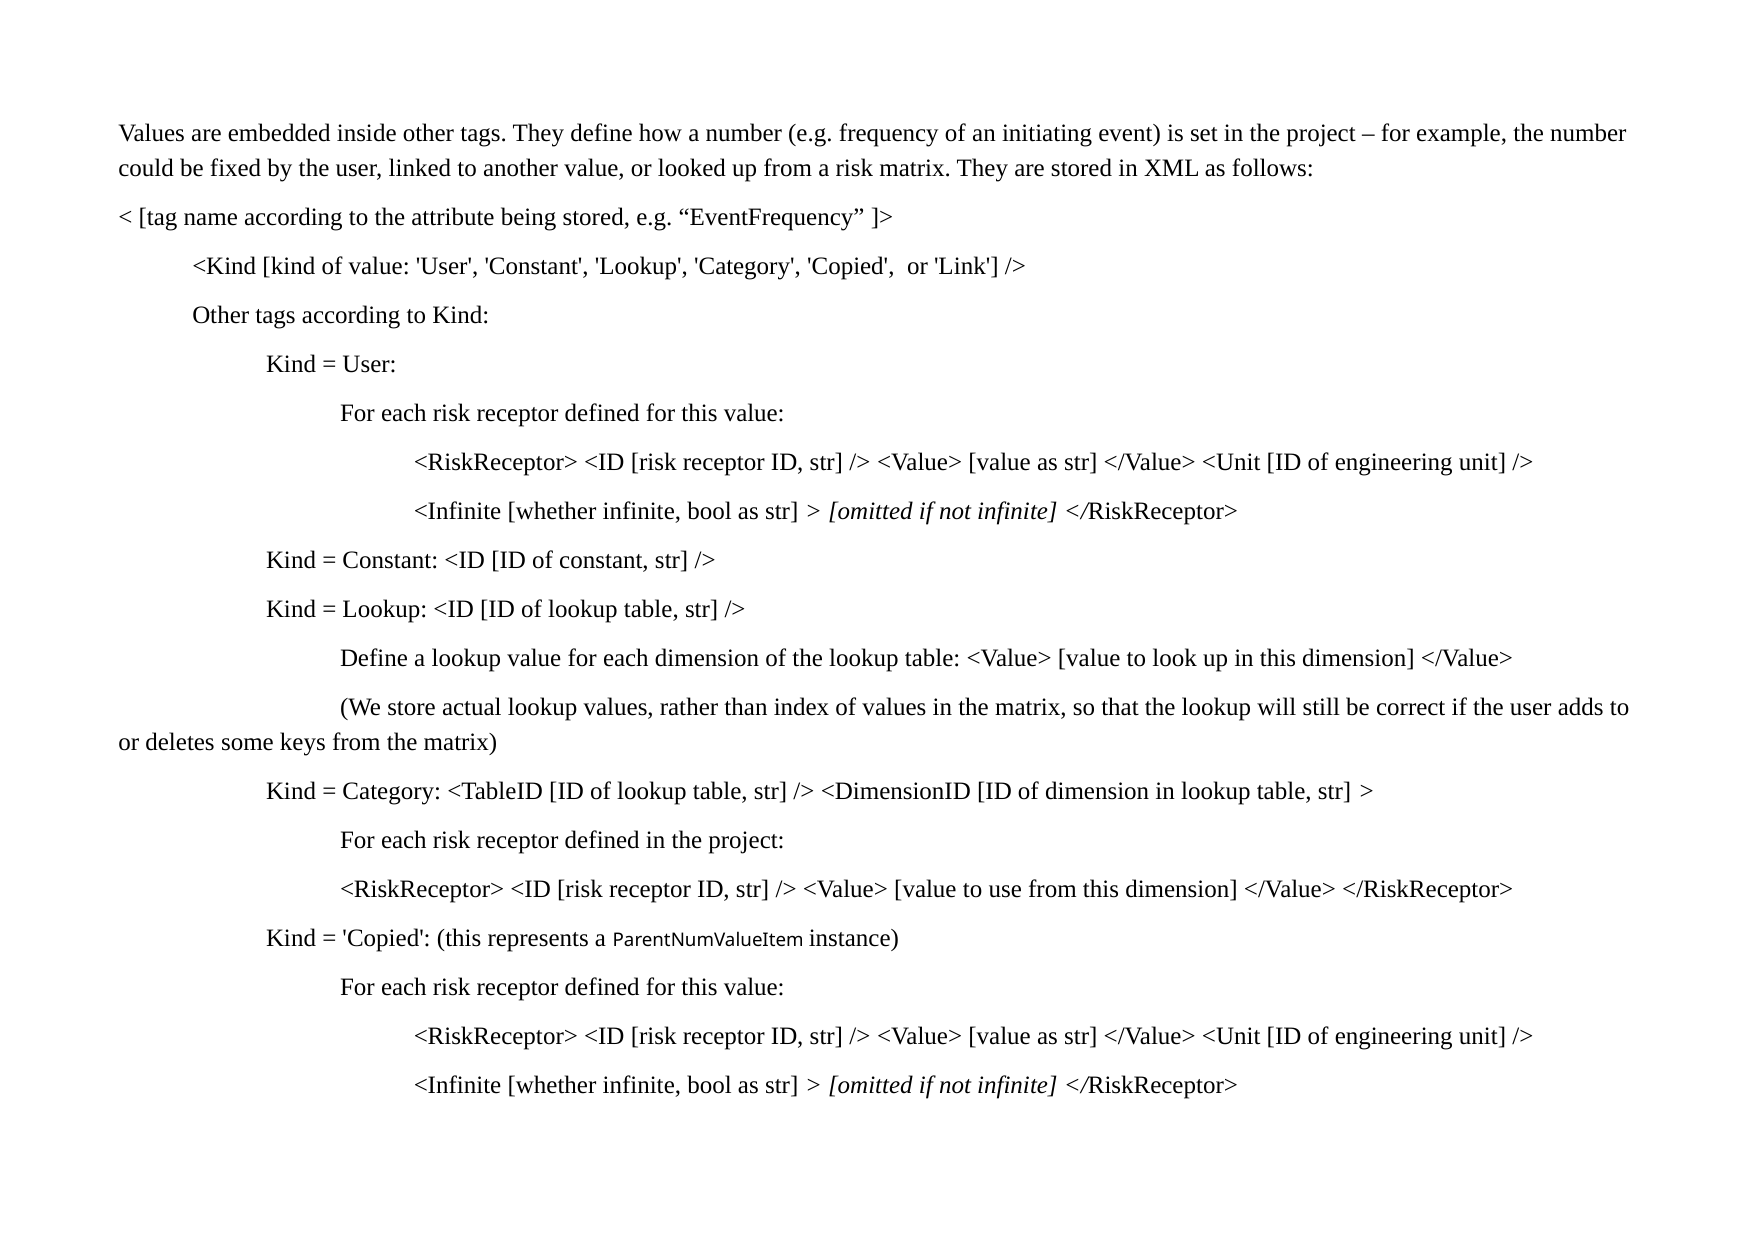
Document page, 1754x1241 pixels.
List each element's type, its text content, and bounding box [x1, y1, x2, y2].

text < [tag name according to the attribute being stored, e.g. “EventFrequency” ]> [118, 202, 1636, 230]
text Kind = Lookup: <ID [ID of lookup table, str] /> [118, 594, 1636, 623]
text Kind = Constant: <ID [ID of constant, str] /> [118, 545, 1636, 574]
text For each risk receptor defined in the project: [118, 825, 1636, 854]
text Define a lookup value for each dimension of the lookup table: <Value> [value to look up in this dimension] </Value> [118, 643, 1636, 672]
text <RiskReceptor> <ID [risk receptor ID, str] /> <Value> [value as str] </Value> <Unit [ID of engineering unit] /> [118, 447, 1636, 476]
text Values are embedded inside other tags. They define how a number (e.g. frequency of an initiating event) is set in the project – for example, the number could be fixed by the user, linked to another value, or looked up from a risk matrix. They are stored in XML as follows: [118, 118, 1636, 181]
text <RiskReceptor> <ID [risk receptor ID, str] /> <Value> [value to use from this dimension] </Value> </RiskReceptor> [118, 874, 1636, 903]
text For each risk receptor defined for this value: [118, 972, 1636, 1001]
text Kind = 'Copied': (this represents a ParentNumValueItem instance) [118, 923, 1636, 952]
text Other tags according to Kind: [118, 300, 1636, 328]
text Kind = User: [118, 349, 1636, 378]
text <RiskReceptor> <ID [risk receptor ID, str] /> <Value> [value as str] </Value> <Unit [ID of engineering unit] /> [118, 1021, 1636, 1050]
text <Infinite [whether infinite, bool as str] > [omitted if not infinite] </RiskReceptor> [118, 496, 1636, 525]
text Kind = Category: <TableID [ID of lookup table, str] /> <DimensionID [ID of dimension in lookup table, str] > [118, 776, 1636, 804]
text (We store actual lookup values, rather than index of values in the matrix, so that the lookup will still be correct if the user adds to or deletes some keys from the matrix) [118, 692, 1636, 756]
text <Kind [kind of value: 'User', 'Constant', 'Lookup', 'Category', 'Copied', or 'Link'] /> [118, 251, 1636, 279]
text <Infinite [whether infinite, bool as str] > [omitted if not infinite] </RiskReceptor> [118, 1070, 1636, 1099]
text For each risk receptor defined for this value: [118, 398, 1636, 427]
